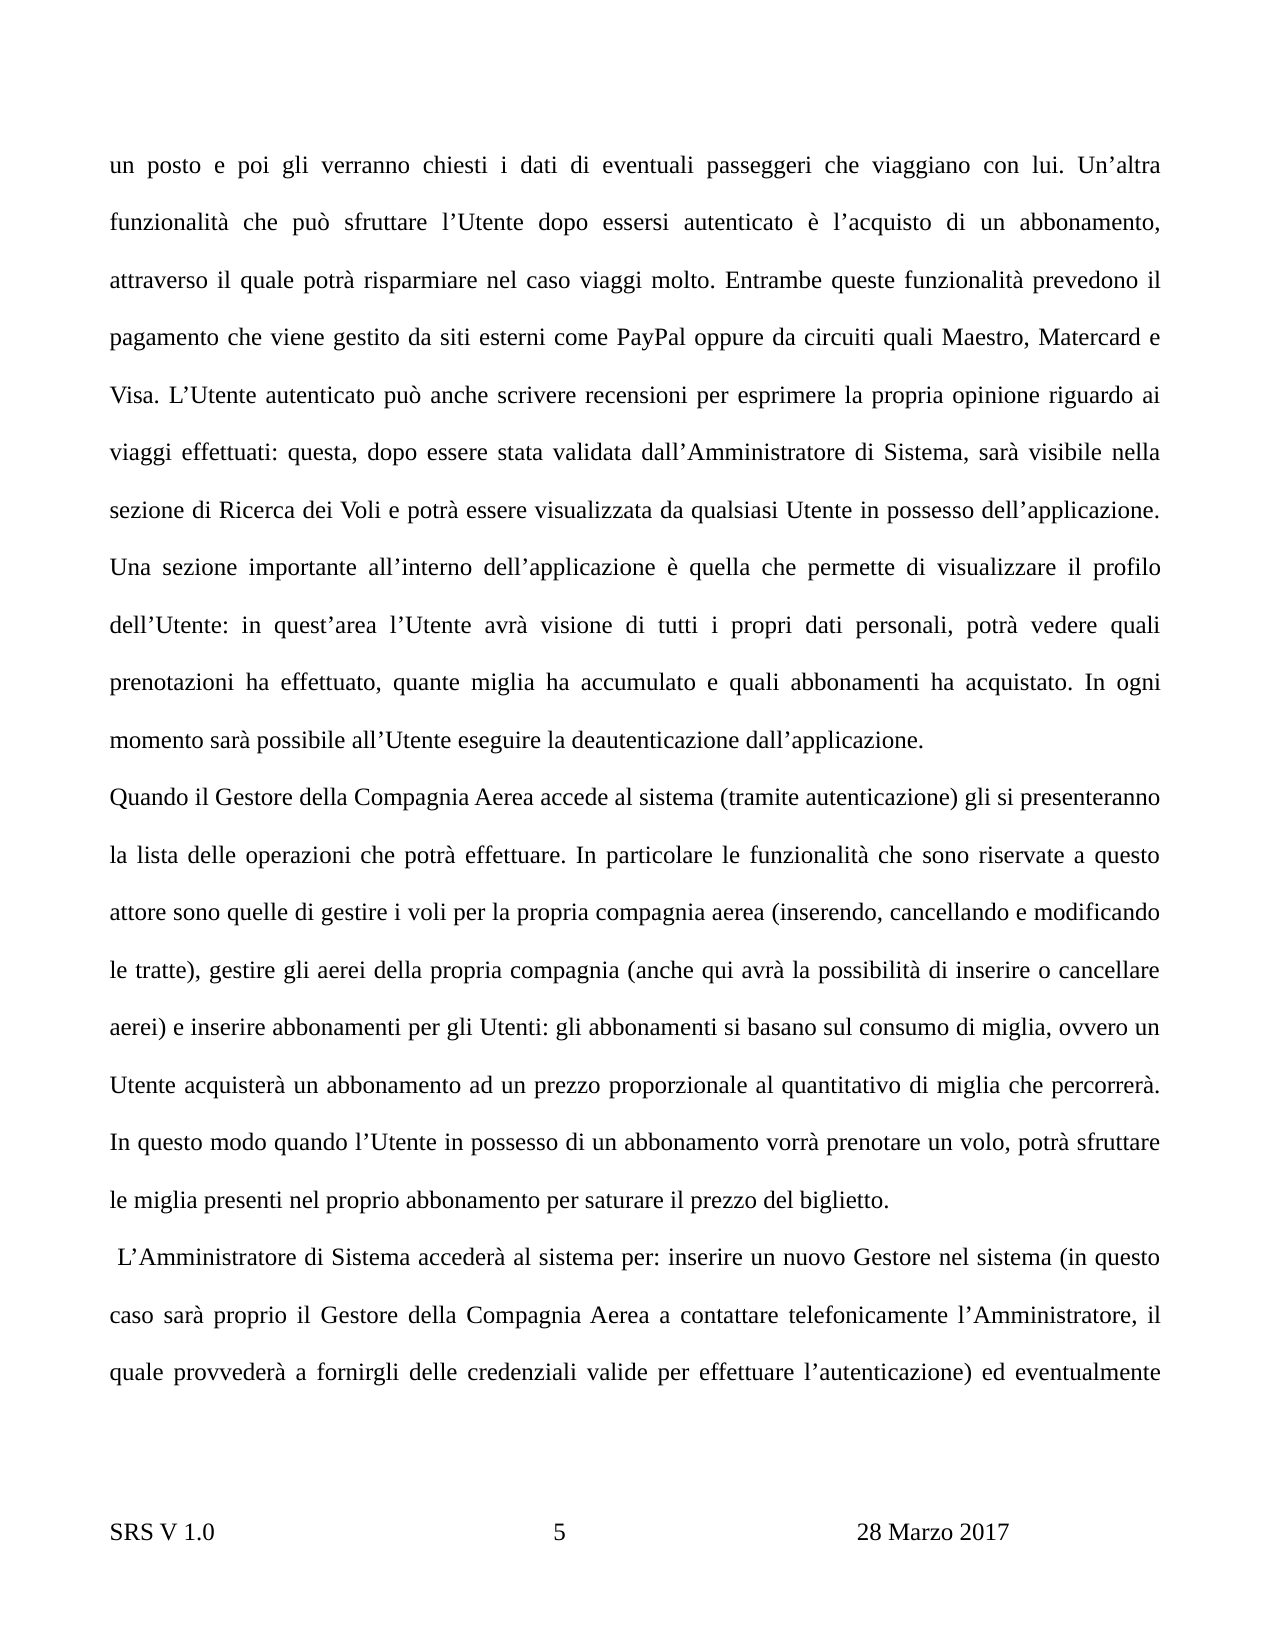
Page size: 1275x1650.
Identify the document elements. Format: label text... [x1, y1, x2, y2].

text Quando il Gestore della Compagnia Aerea accede al sistema (tramite autenticazione) gli si presenteranno la lista delle operazioni che potrà effettuare. In particolare le funzionalità che sono riservate a questo attore sono quelle di gestire i voli per la propria compagnia aerea (inserendo, cancellando e modificando le tratte), gestire gli aerei della propria compagnia (anche qui avrà la possibilità di inserire o cancellare aerei) e inserire abbonamenti per gli Utenti: gli abbonamenti si basano sul consumo di miglia, ovvero un Utente acquisterà un abbonamento ad un prezzo proporzionale al quantitativo di miglia che percorrerà. In questo modo quando l’Utente in possesso di un abbonamento vorrà prenotare un volo, potrà sfruttare le miglia presenti nel proprio abbonamento per saturare il prezzo del biglietto. [109, 782, 1162, 1214]
text L’Amministratore di Sistema accederà al sistema per: inserire un nuovo Gestore nel sistema (in questo caso sarà proprio il Gestore della Compagnia Aerea a contattare telefonicamente l’Amministratore, il quale provvederà a fornirgli delle credenziali valide per effettuare l’autenticazione) ed eventualmente [109, 1242, 1162, 1386]
text un posto e poi gli verranno chiesti i dati di eventuali passeggeri che viaggiano con lui. Un’altra funzionalità che può sfruttare l’Utente dopo essersi autenticato è l’acquisto di un abbonamento, attraverso il quale potrà risparmiare nel caso viaggi molto. Entrambe queste funzionalità prevedono il pagamento che viene gestito da siti esterni come PayPal oppure da circuiti quali Maestro, Matercard e Visa. L’Utente autenticato può anche scrivere recensioni per esprimere la propria opinione riguardo ai viaggi effettuati: questa, dopo essere stata validata dall’Amministratore di Sistema, sarà visibile nella sezione di Ricerca dei Voli e potrà essere visualizzata da qualsiasi Utente in possesso dell’applicazione. Una sezione importante all’interno dell’applicazione è quella che permette di visualizzare il profilo dell’Utente: in quest’area l’Utente avrà visione di tutti i propri dati personali, potrà vedere quali prenotazioni ha effettuato, quante miglia ha accumulato e quali abbonamenti ha acquistato. In ogni momento sarà possibile all’Utente eseguire la deautenticazione dall’applicazione. [109, 150, 1162, 754]
